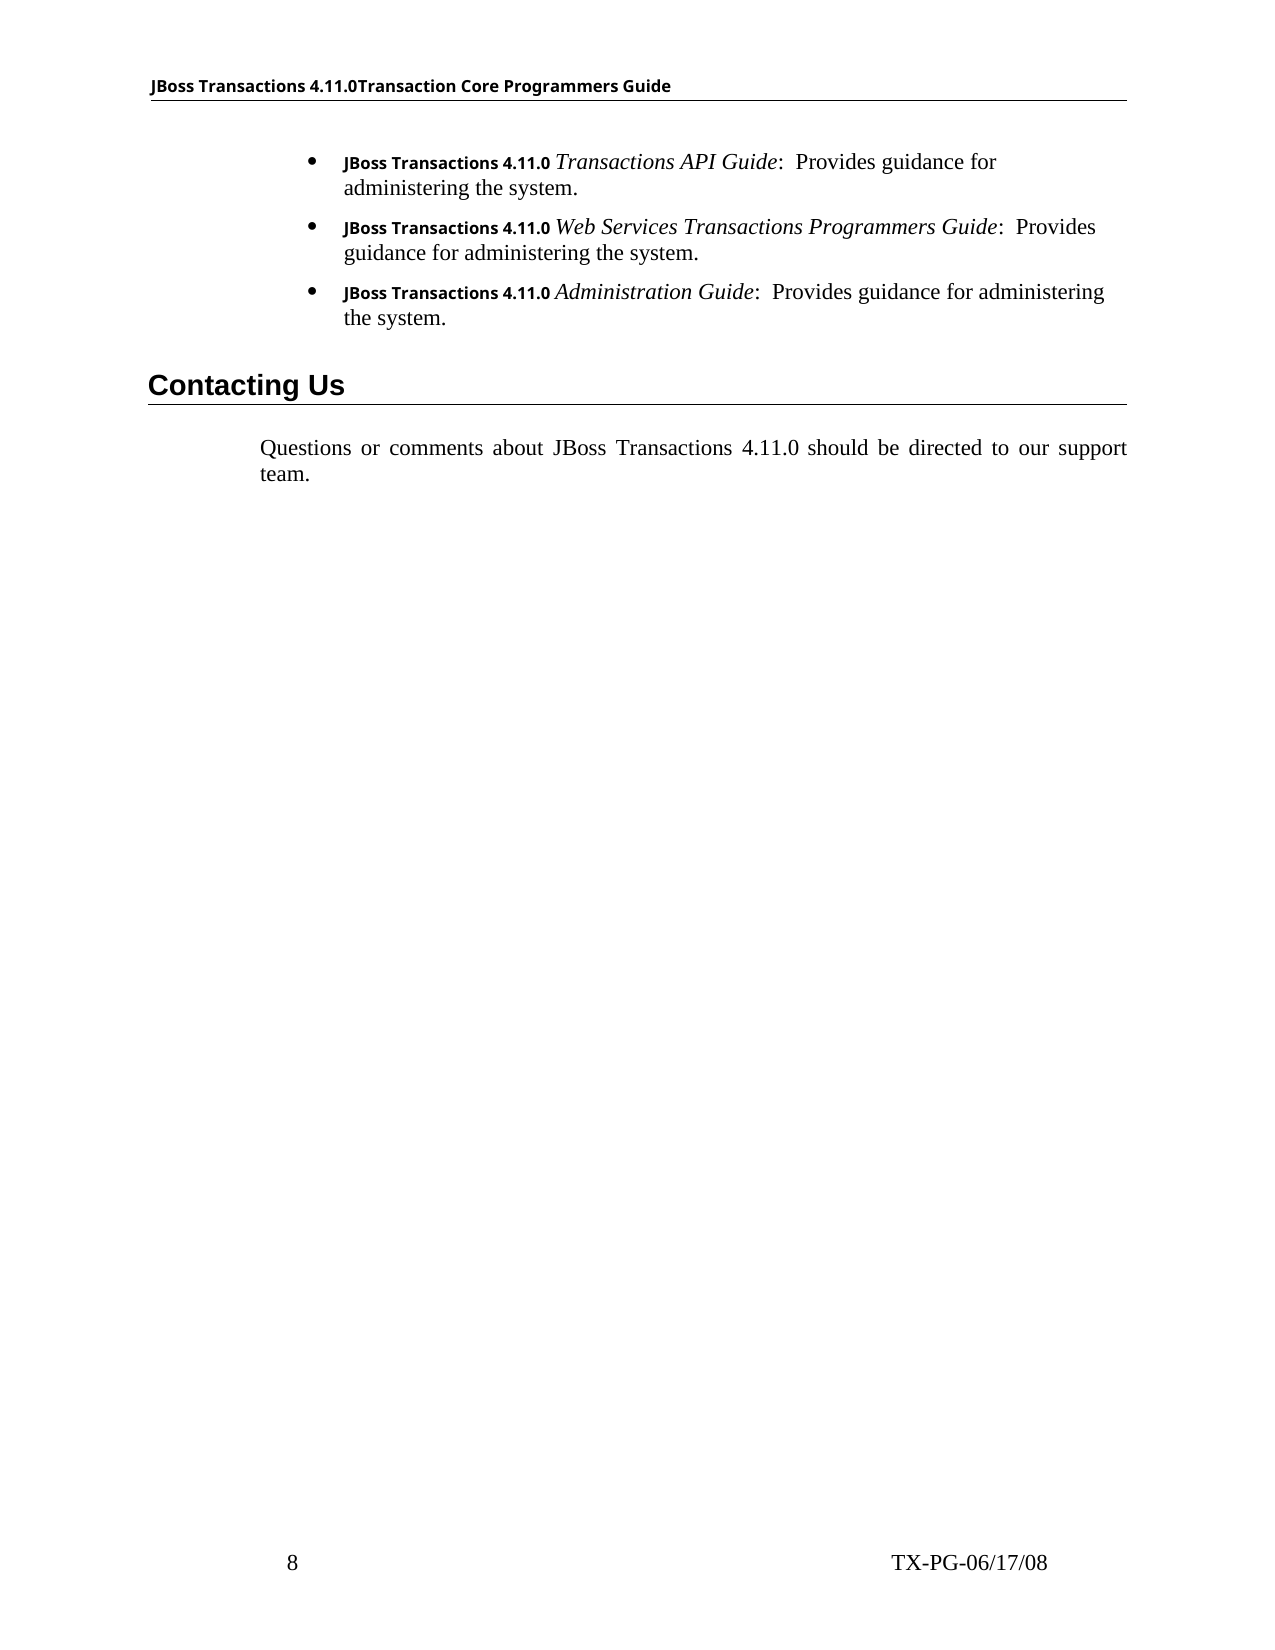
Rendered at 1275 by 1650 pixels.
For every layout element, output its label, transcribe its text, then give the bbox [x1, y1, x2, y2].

subtitle Contacting Us [148, 368, 1127, 404]
list JBoss Transactions 4.10.0 Administration Guide: Provides guidance for administering the system. [308, 278, 1127, 331]
list JBoss Transactions 4.10.0 Transactions API Guide: Provides guidance for administering the system. [308, 148, 1127, 200]
list JBoss Transactions 4.10.0 Web Services Transactions Programmers Guide: Provides guidance for administering the system. [308, 213, 1127, 266]
text Questions or comments about JBoss Transactions 4.10.0 should be directed to our support team. [260, 434, 1127, 487]
